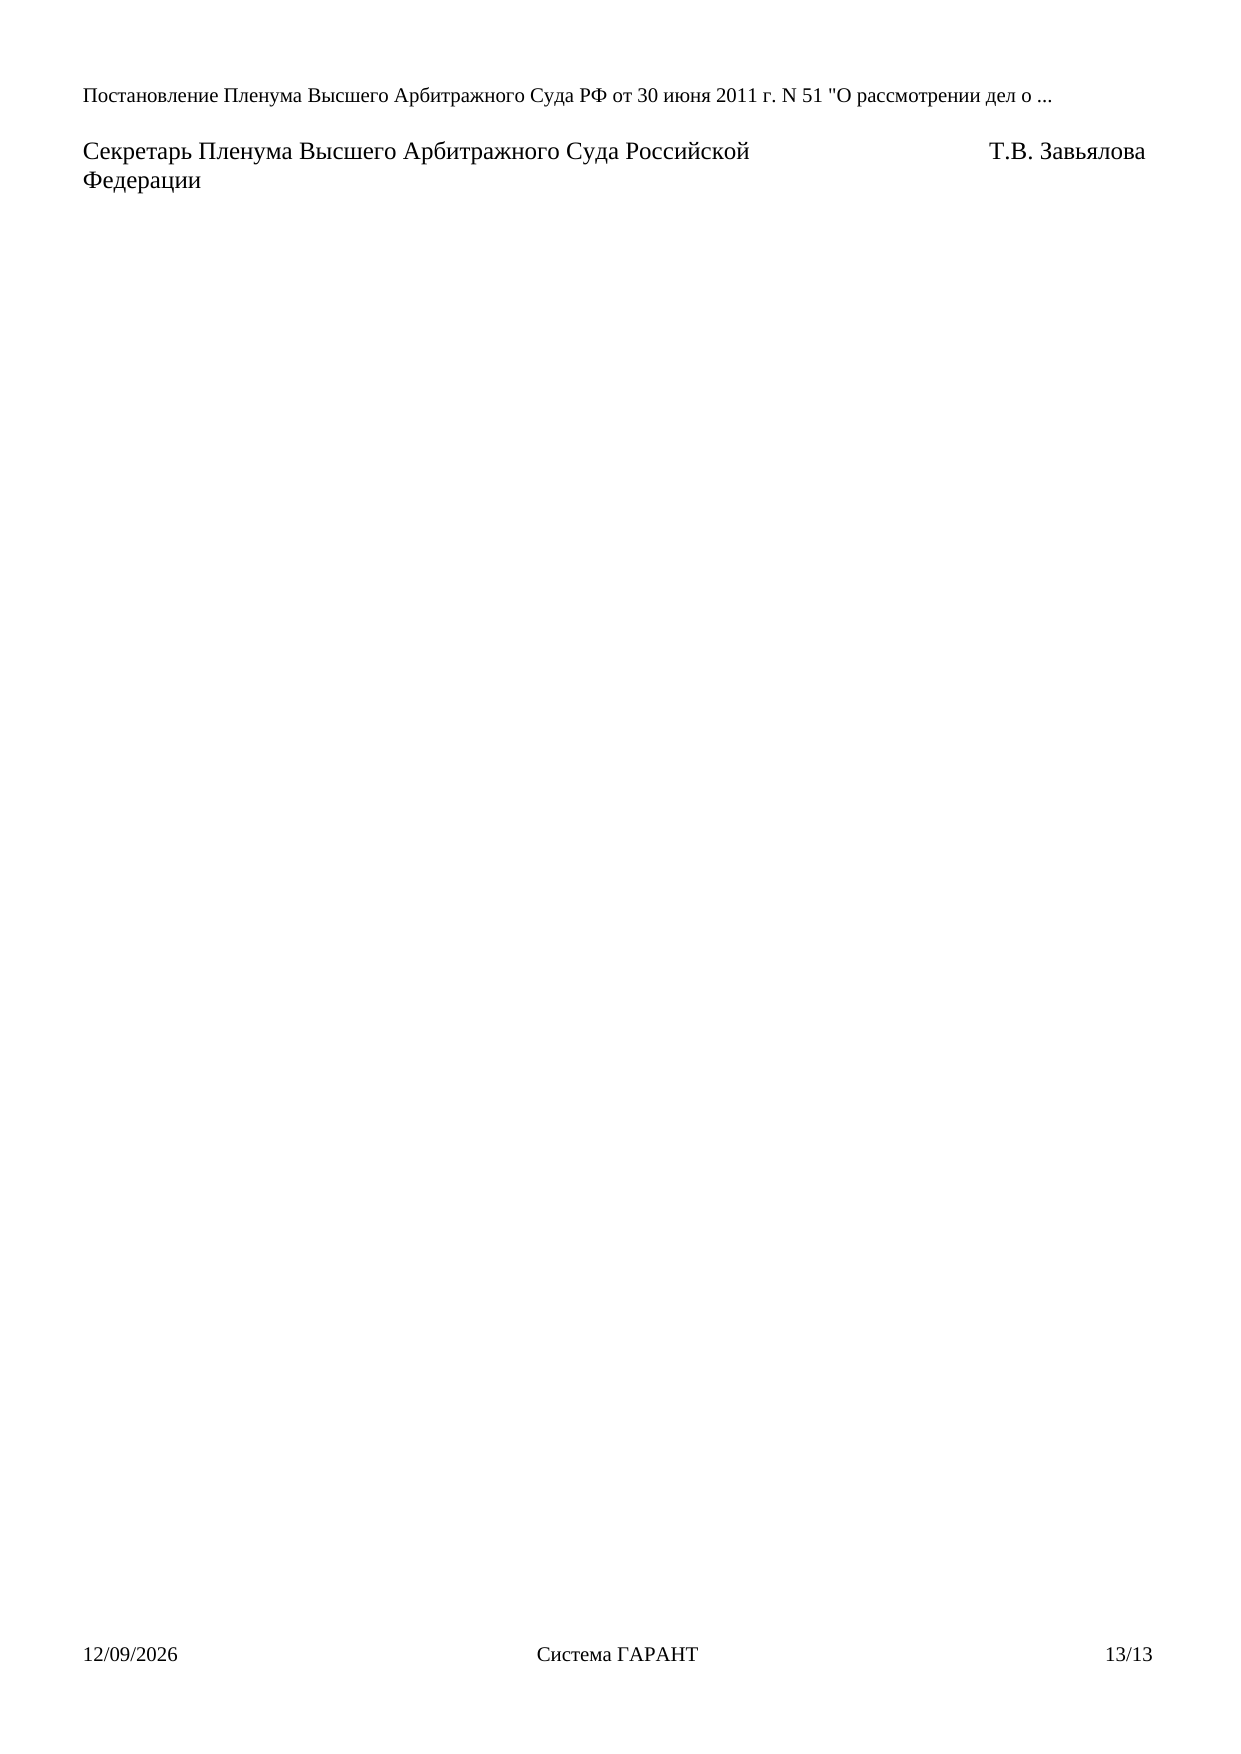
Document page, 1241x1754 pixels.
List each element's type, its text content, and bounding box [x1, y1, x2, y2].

table_header Т.В. Завьялова [791, 136, 1146, 194]
table_header Секретарь Пленума Высшего Арбитражного Суда Российской Федерации [83, 136, 791, 194]
